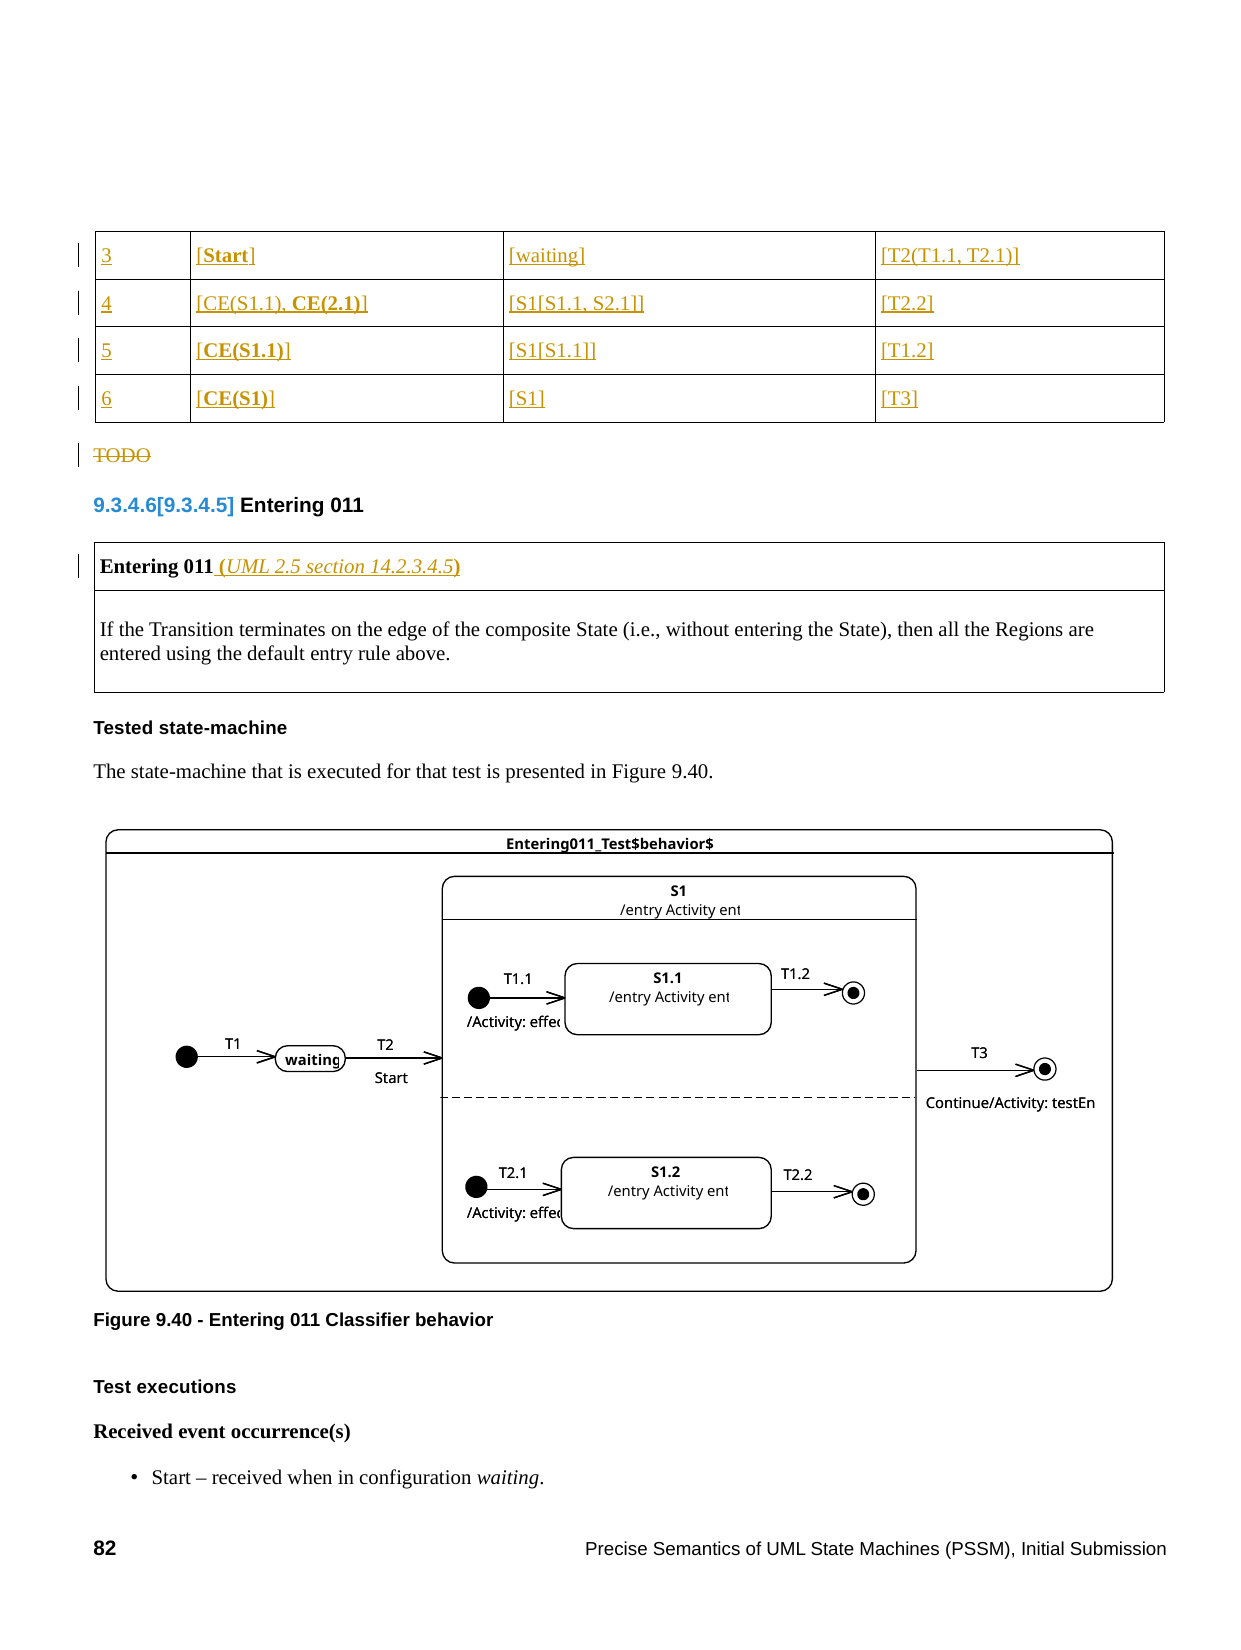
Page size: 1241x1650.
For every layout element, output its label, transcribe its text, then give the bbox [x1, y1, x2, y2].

table_cell [CE(S1.1)] [191, 327, 503, 374]
table_cell [T2(T1.1, T2.1)] [876, 232, 1164, 279]
table_cell If the Transition terminates on the edge of the composite State (i.e., without entering the State), then all the Regions are entered using the default entry rule above. [95, 591, 1164, 692]
table_cell 4 [96, 280, 190, 326]
text The state-machine that is executed for that test is presented in Figure 9.40. [93, 759, 1164, 783]
table_header Entering 011 (UML 2.5 section 14.2.3.4.5) [95, 543, 1164, 590]
table_cell [Start] [191, 232, 503, 279]
text Figure 9.40 - Entering 011 Classifier behavior [93, 817, 1127, 1330]
table_cell [CE(S1.1), CE(2.1)] [191, 280, 503, 326]
list Start – received when in configuration waiting. [131, 1464, 1164, 1489]
table_cell [T3] [876, 375, 1164, 422]
table_cell 6 [96, 375, 190, 422]
table_cell [S1] [504, 375, 875, 422]
table_cell 5 [96, 327, 190, 374]
table_cell [T1.2] [876, 327, 1164, 374]
table_cell [T2.2] [876, 280, 1164, 326]
table_cell [waiting] [504, 232, 875, 279]
table_cell [S1[S1.1]] [504, 327, 875, 374]
text Received event occurrence(s) [93, 1418, 1164, 1443]
subtitle Tested state-machine [93, 717, 1164, 738]
table_cell 3 [96, 232, 190, 279]
table_cell [CE(S1)] [191, 375, 503, 422]
table_cell [S1[S1.1, S2.1]] [504, 280, 875, 326]
subtitle Entering 011 [93, 492, 1164, 517]
subtitle Test executions [93, 1376, 1164, 1397]
